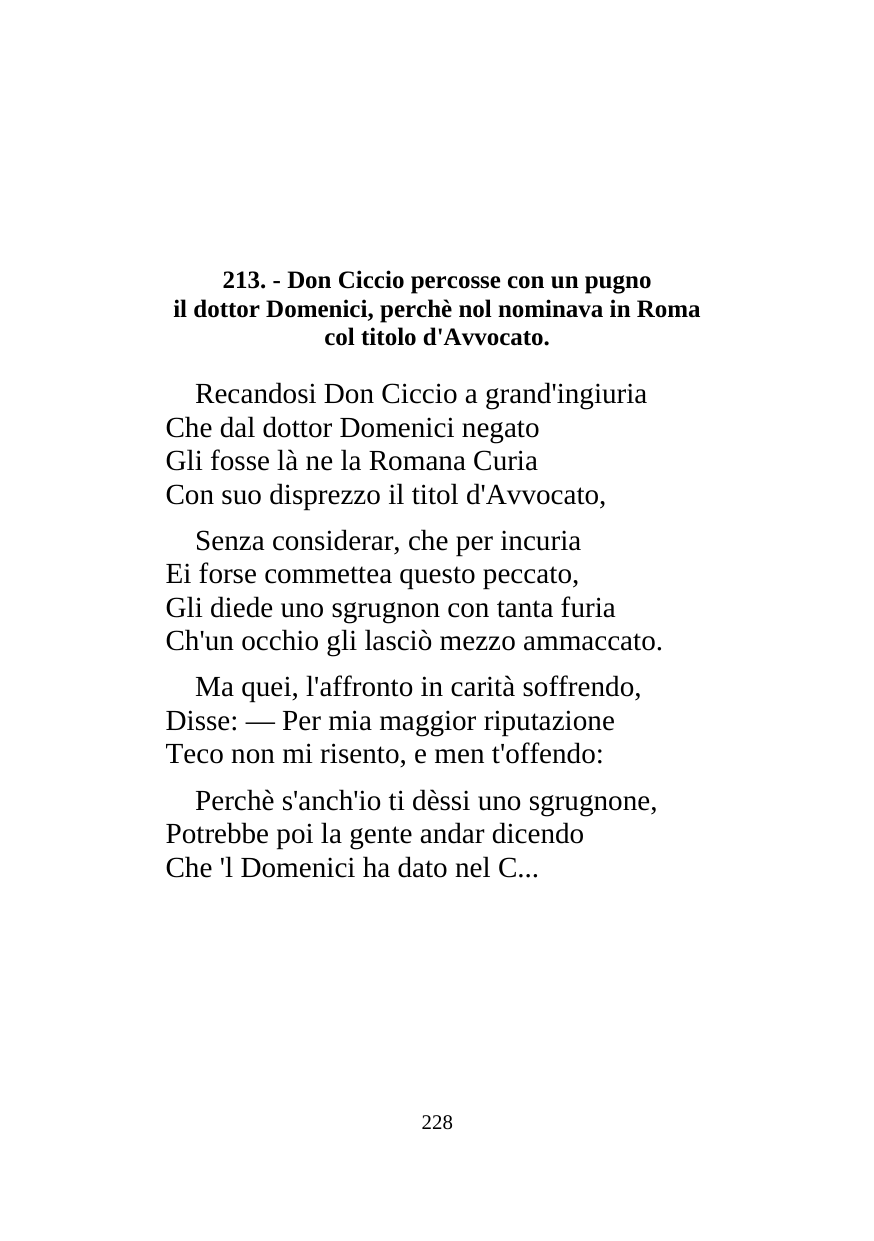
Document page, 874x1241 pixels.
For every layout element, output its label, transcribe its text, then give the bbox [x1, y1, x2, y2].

text 213. - Don Ciccio percosse con un pugno il dottor Domenici, perchè nol nominava in Roma col titolo d'Avvocato. [106, 265, 768, 351]
text Senza considerar, che per incuria Ei forse commettea questo peccato, Gli diede uno sgrugnon con tanta furia Ch'un occhio gli lasciò mezzo ammaccato. [165, 523, 768, 657]
text Recandosi Don Ciccio a grand'ingiuria Che dal dottor Domenici negato Gli fosse là ne la Romana Curia Con suo disprezzo il titol d'Avvocato, [165, 376, 768, 510]
text Ma quei, l'affronto in carità soffrendo, Disse: — Per mia maggior riputazione Teco non mi risento, e men t'offendo: [165, 669, 768, 770]
text Perchè s'anch'io ti dèssi uno sgrugnone, Potrebbe poi la gente andar dicendo Che 'l Domenici ha dato nel C... [165, 783, 768, 883]
